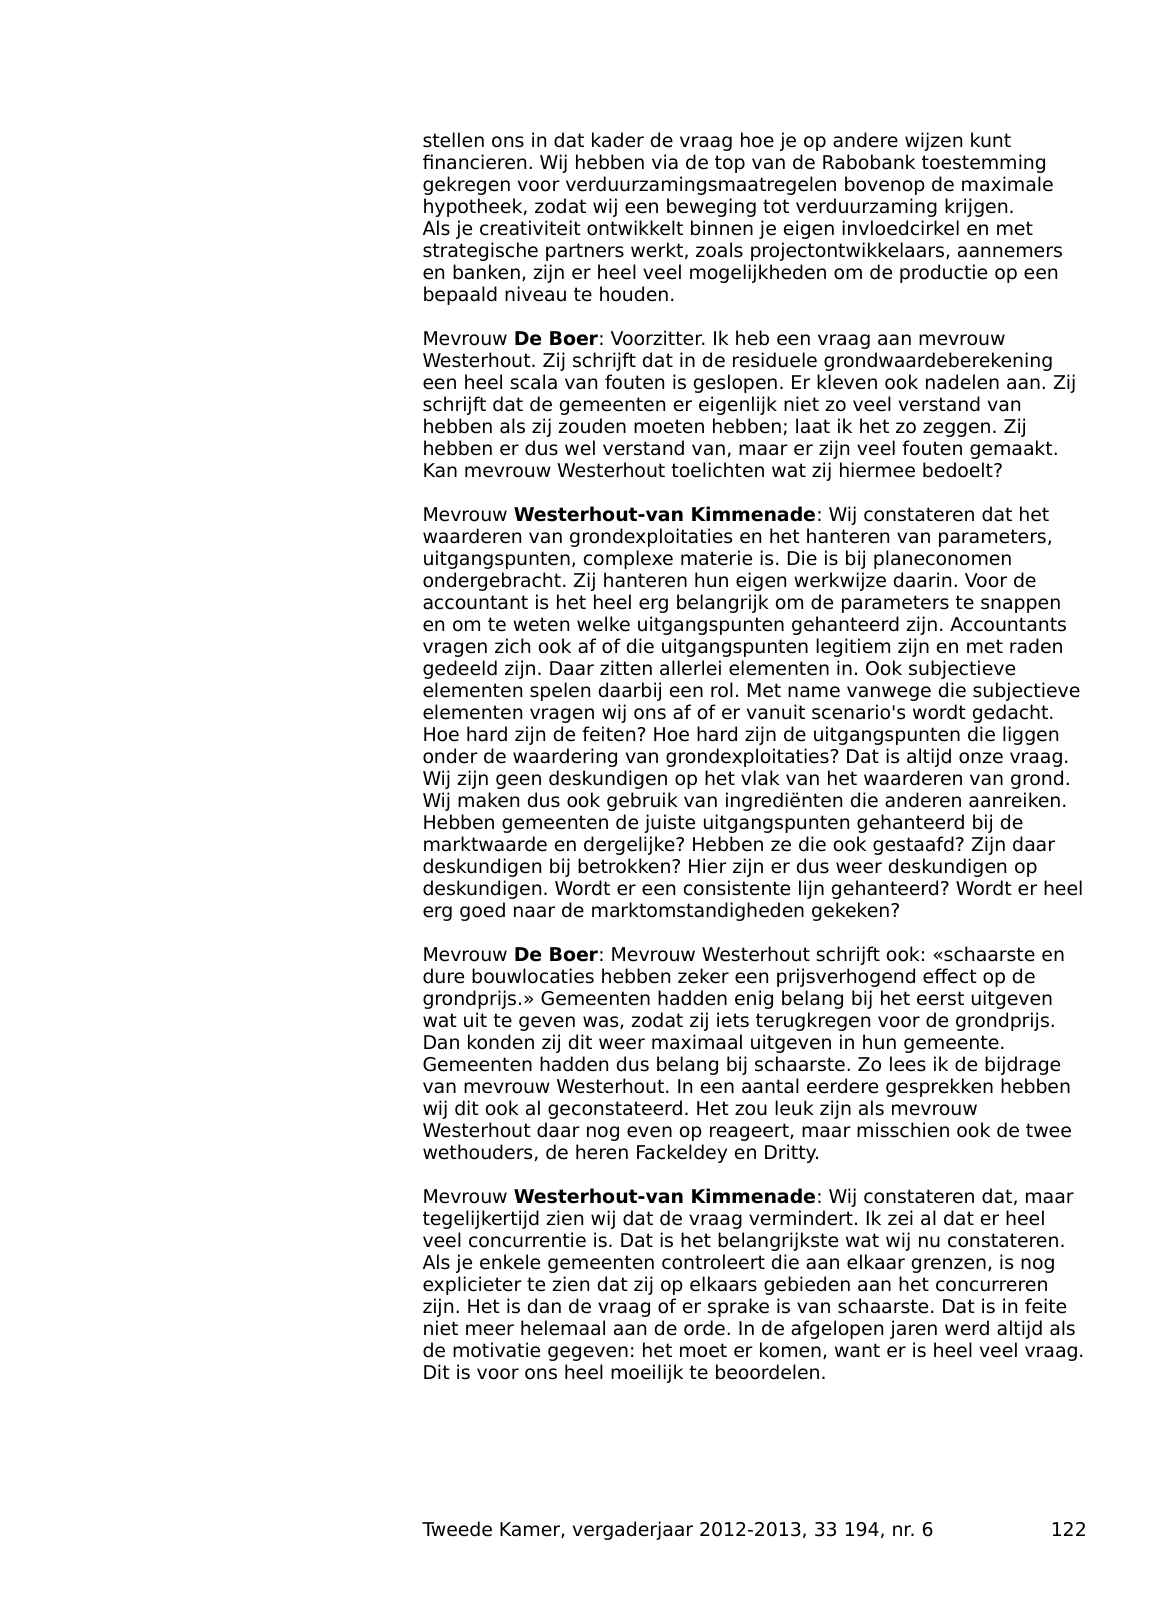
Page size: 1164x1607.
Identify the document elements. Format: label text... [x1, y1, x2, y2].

text Mevrouw Westerhout-van Kimmenade: Wij constateren dat het waarderen van grondexploitaties en het hanteren van parameters, uitgangspunten, complexe materie is. Die is bij planeconomen ondergebracht. Zij hanteren hun eigen werkwijze daarin. Voor de accountant is het heel erg belangrijk om de parameters te snappen en om te weten welke uitgangspunten gehanteerd zijn. Accountants vragen zich ook af of die uitgangspunten legitiem zijn en met raden gedeeld zijn. Daar zitten allerlei elementen in. Ook subjectieve elementen spelen daarbij een rol. Met name vanwege die subjectieve elementen vragen wij ons af of er vanuit scenario's wordt gedacht. Hoe hard zijn de feiten? Hoe hard zijn de uitgangspunten die liggen onder de waardering van grondexploitaties? Dat is altijd onze vraag. Wij zijn geen deskundigen op het vlak van het waarderen van grond. Wij maken dus ook gebruik van ingrediënten die anderen aanreiken. Hebben gemeenten de juiste uitgangspunten gehanteerd bij de marktwaarde en dergelijke? Hebben ze die ook gestaafd? Zijn daar deskundigen bij betrokken? Hier zijn er dus weer deskundigen op deskundigen. Wordt er een consistente lijn gehanteerd? Wordt er heel erg goed naar de marktomstandigheden gekeken? [422, 504, 1087, 922]
text Mevrouw Westerhout-van Kimmenade: Wij constateren dat, maar tegelijkertijd zien wij dat de vraag vermindert. Ik zei al dat er heel veel concurrentie is. Dat is het belangrijkste wat wij nu constateren. Als je enkele gemeenten controleert die aan elkaar grenzen, is nog explicieter te zien dat zij op elkaars gebieden aan het concurreren zijn. Het is dan de vraag of er sprake is van schaarste. Dat is in feite niet meer helemaal aan de orde. In de afgelopen jaren werd altijd als de motivatie gegeven: het moet er komen, want er is heel veel vraag. Dit is voor ons heel moeilijk te beoordelen. [422, 1186, 1087, 1383]
text Mevrouw De Boer: Mevrouw Westerhout schrijft ook: «schaarste en dure bouwlocaties hebben zeker een prijsverhogend effect op de grondprijs.» Gemeenten hadden enig belang bij het eerst uitgeven wat uit te geven was, zodat zij iets terugkregen voor de grondprijs. Dan konden zij dit weer maximaal uitgeven in hun gemeente. Gemeenten hadden dus belang bij schaarste. Zo lees ik de bijdrage van mevrouw Westerhout. In een aantal eerdere gesprekken hebben wij dit ook al geconstateerd. Het zou leuk zijn als mevrouw Westerhout daar nog even op reageert, maar misschien ook de twee wethouders, de heren Fackeldey en Dritty. [422, 944, 1087, 1163]
text stellen ons in dat kader de vraag hoe je op andere wijzen kunt financieren. Wij hebben via de top van de Rabobank toestemming gekregen voor verduurzamingsmaatregelen bovenop de maximale hypotheek, zodat wij een beweging tot verduurzaming krijgen. [422, 130, 1087, 218]
text Als je creativiteit ontwikkelt binnen je eigen invloedcirkel en met strategische partners werkt, zoals projectontwikkelaars, aannemers en banken, zijn er heel veel mogelijkheden om de productie op een bepaald niveau te houden. [422, 218, 1087, 306]
text Mevrouw De Boer: Voorzitter. Ik heb een vraag aan mevrouw Westerhout. Zij schrijft dat in de residuele grondwaardeberekening een heel scala van fouten is geslopen. Er kleven ook nadelen aan. Zij schrijft dat de gemeenten er eigenlijk niet zo veel verstand van hebben als zij zouden moeten hebben; laat ik het zo zeggen. Zij hebben er dus wel verstand van, maar er zijn veel fouten gemaakt. Kan mevrouw Westerhout toelichten wat zij hiermee bedoelt? [422, 328, 1087, 482]
